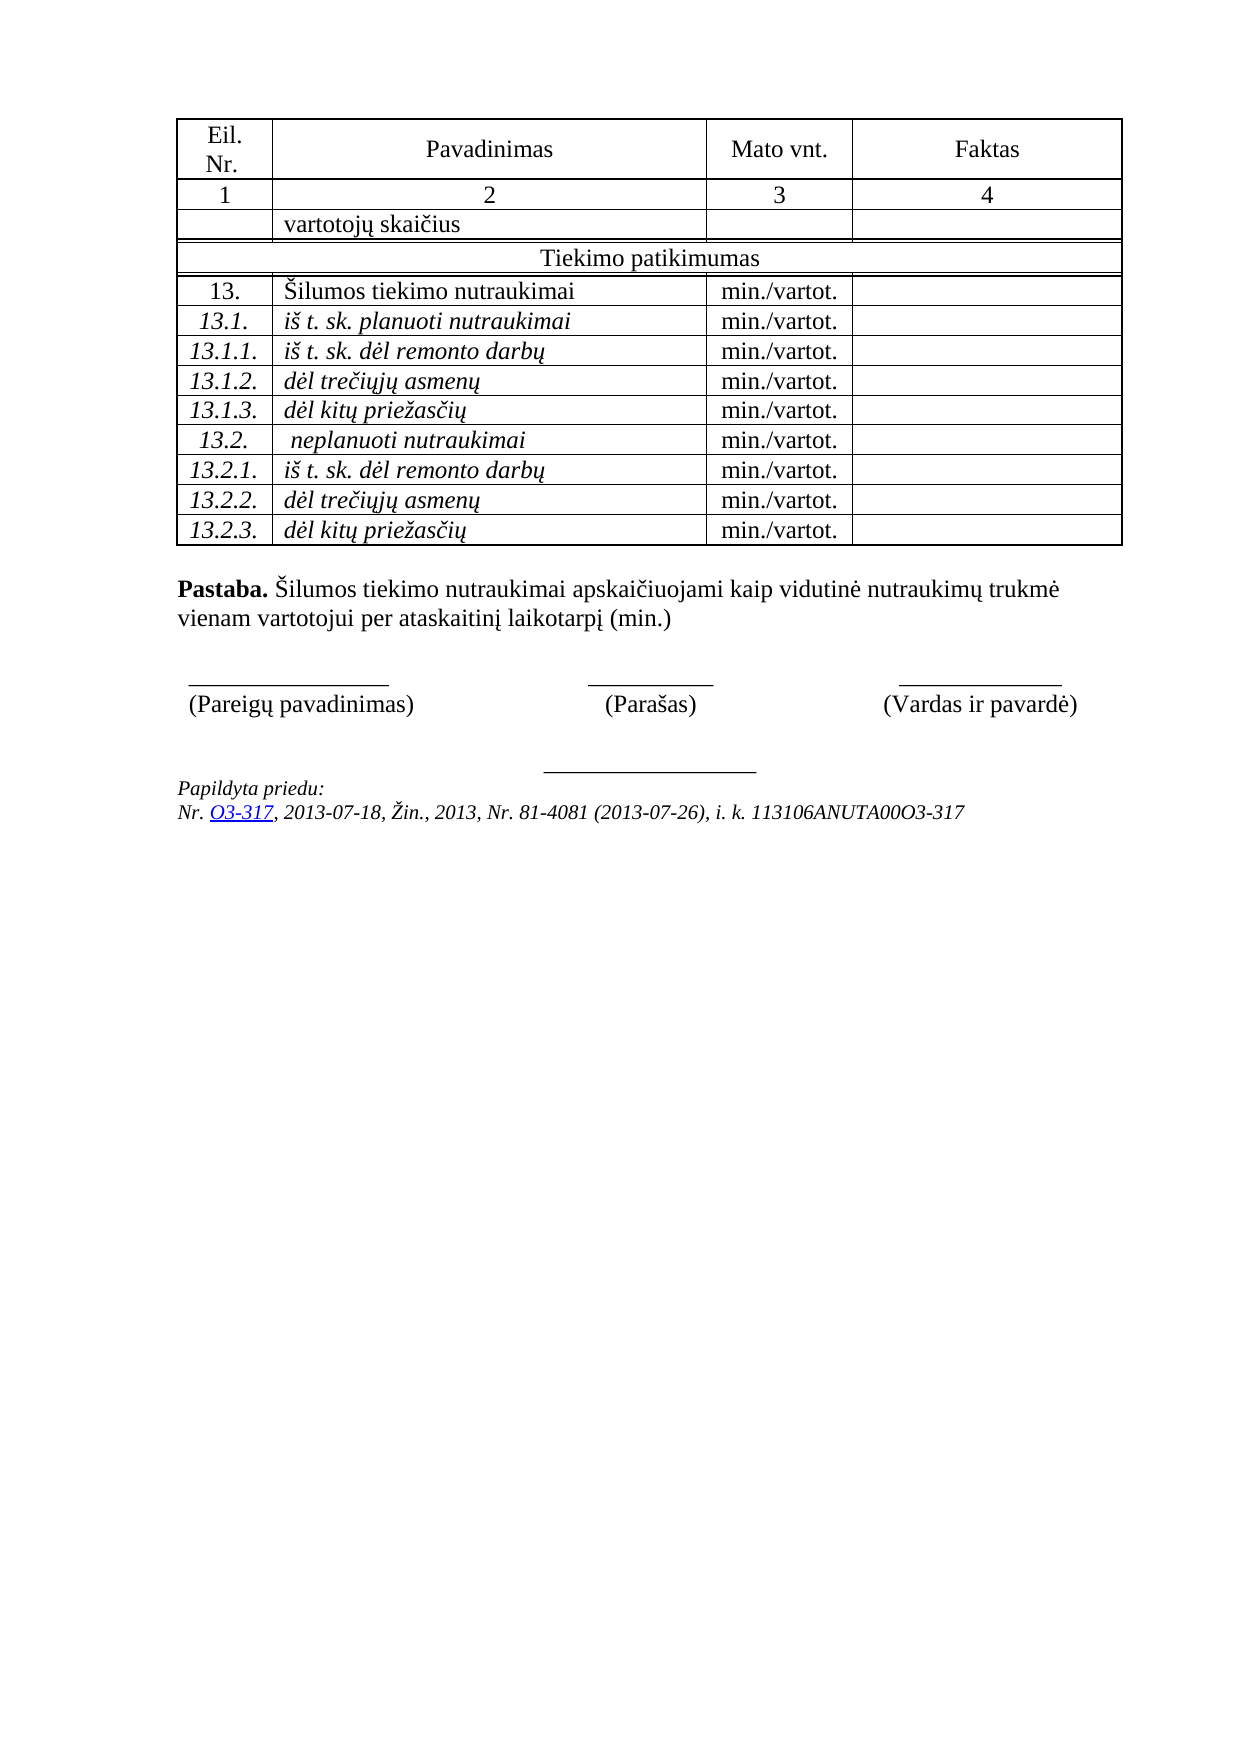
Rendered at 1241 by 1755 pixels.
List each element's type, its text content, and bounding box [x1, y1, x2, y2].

table_cell 2 [273, 180, 706, 208]
table_cell iš t. sk. planuoti nutraukimai [273, 306, 706, 335]
table_header ________________ (Pareigų pavadinimas) [177, 661, 488, 718]
table_cell [853, 277, 1121, 305]
text Papildyta priedu: [177, 776, 1122, 800]
table_cell 13.1.3. [178, 396, 272, 424]
table_header [746, 661, 838, 718]
table_cell iš t. sk. dėl remonto darbų [273, 336, 706, 365]
table_cell 13.2.2. [178, 485, 272, 514]
table_cell vartotojų skaičius [273, 210, 706, 238]
table_cell 13.2.3. [178, 515, 272, 543]
table_cell min./vartot. [707, 336, 852, 365]
table_cell [853, 306, 1121, 335]
table_cell 1 [178, 180, 272, 208]
table_cell dėl kitų priežasčių [273, 396, 706, 424]
text _________________ [177, 747, 1122, 776]
table_cell 4 [853, 180, 1121, 208]
table_cell dėl trečiųjų asmenų [273, 366, 706, 394]
table_cell [853, 515, 1121, 543]
text Pastaba. Šilumos tiekimo nutraukimai apskaičiuojami kaip vidutinė nutraukimų trukmė vienam vartotojui per ataskaitinį laikotarpį (min.) [177, 574, 1122, 632]
table_cell min./vartot. [707, 425, 852, 454]
table_cell 13.1. [178, 306, 272, 335]
table_cell 13. [178, 277, 272, 305]
table_cell 13.1.1. [178, 336, 272, 365]
table_cell min./vartot. [707, 396, 852, 424]
table_cell iš t. sk. dėl remonto darbų [273, 455, 706, 484]
text Nr. O3-317, 2013-07-18, Žin., 2013, Nr. 81-4081 (2013-07-26), i. k. 113106ANUTA00O3-317 [177, 800, 1122, 824]
table_cell dėl trečiųjų asmenų [273, 485, 706, 514]
table_cell [853, 366, 1121, 394]
table_cell [853, 396, 1121, 424]
table_header Eil. Nr. [178, 120, 272, 178]
table_cell Tiekimo patikimumas [178, 243, 1121, 272]
table_header Faktas [853, 120, 1121, 178]
table_cell min./vartot. [707, 277, 852, 305]
table_cell [853, 455, 1121, 484]
table_cell neplanuoti nutraukimai [273, 425, 706, 454]
table_cell 13.2. [178, 425, 272, 454]
table_cell 13.1.2. [178, 366, 272, 394]
table_cell min./vartot. [707, 306, 852, 335]
table_cell min./vartot. [707, 485, 852, 514]
table_cell min./vartot. [707, 515, 852, 543]
table_header Mato vnt. [707, 120, 852, 178]
table_cell [707, 210, 852, 238]
table_cell 3 [707, 180, 852, 208]
table_cell [178, 210, 272, 238]
table_header Pavadinimas [273, 120, 706, 178]
table_cell [853, 210, 1121, 238]
table_cell [853, 336, 1121, 365]
table_header __________ (Parašas) [556, 661, 746, 718]
table_cell dėl kitų priežasčių [273, 515, 706, 543]
table_header [489, 661, 556, 718]
table_cell [853, 485, 1121, 514]
table_cell [853, 425, 1121, 454]
table_cell 13.2.1. [178, 455, 272, 484]
table_cell Šilumos tiekimo nutraukimai [273, 277, 706, 305]
table_cell min./vartot. [707, 455, 852, 484]
table_cell min./vartot. [707, 366, 852, 394]
table_header _____________ (Vardas ir pavardė) [839, 661, 1122, 718]
